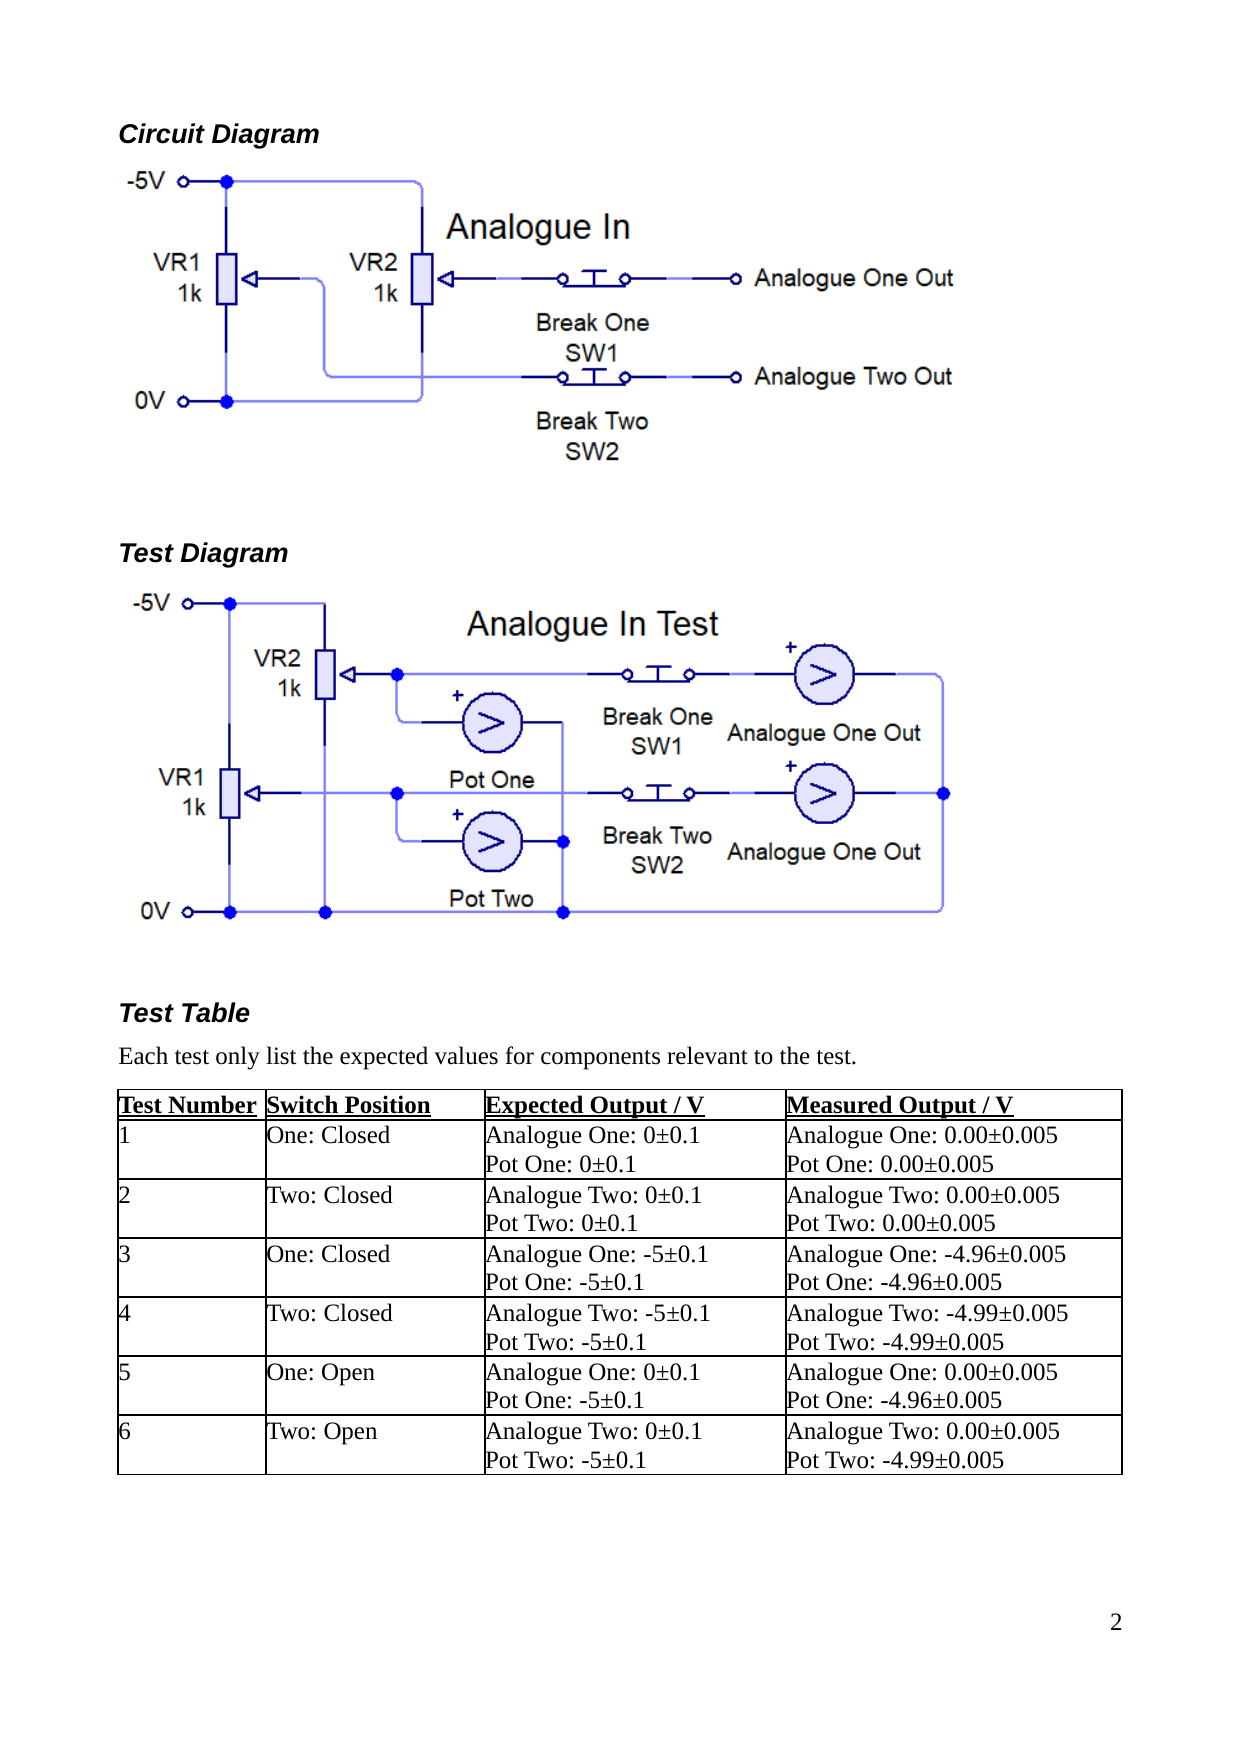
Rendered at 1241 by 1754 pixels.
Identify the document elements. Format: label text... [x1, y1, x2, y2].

table_cell 2 [119, 1180, 265, 1237]
table_cell Analogue One: 0±0.1 Pot One: -5±0.1 [486, 1357, 785, 1414]
subtitle Circuit Diagram [118, 118, 1122, 149]
table_cell Two: Closed [267, 1298, 484, 1355]
table_header Expected Output / V [486, 1090, 785, 1119]
table_cell 6 [119, 1416, 265, 1473]
table_cell Analogue Two: 0.00±0.005 Pot Two: -4.99±0.005 [787, 1416, 1121, 1473]
table_cell One: Closed [267, 1121, 484, 1178]
table_cell Analogue One: 0±0.1 Pot One: 0±0.1 [486, 1121, 785, 1178]
table_cell Analogue Two: 0±0.1 Pot Two: -5±0.1 [486, 1416, 785, 1473]
table_cell Analogue Two: 0±0.1 Pot Two: 0±0.1 [486, 1180, 785, 1237]
table_cell One: Closed [267, 1239, 484, 1296]
picture [118, 580, 959, 933]
picture [118, 161, 980, 473]
table_cell Two: Closed [267, 1180, 484, 1237]
subtitle Test Diagram [118, 537, 1122, 568]
table_cell Analogue One: 0.00±0.005 Pot One: -4.96±0.005 [787, 1357, 1121, 1414]
table_cell Analogue Two: 0.00±0.005 Pot Two: 0.00±0.005 [787, 1180, 1121, 1237]
table_header Test Number [119, 1090, 265, 1119]
table_cell Analogue One: -4.96±0.005 Pot One: -4.96±0.005 [787, 1239, 1121, 1296]
table_cell Analogue One: 0.00±0.005 Pot One: 0.00±0.005 [787, 1121, 1121, 1178]
table_cell 1 [119, 1121, 265, 1178]
table_cell 4 [119, 1298, 265, 1355]
table_cell 5 [119, 1357, 265, 1414]
table_cell Analogue One: -5±0.1 Pot One: -5±0.1 [486, 1239, 785, 1296]
table_header Switch Position [267, 1090, 484, 1119]
table_cell One: Open [267, 1357, 484, 1414]
text Each test only list the expected values for components relevant to the test. [118, 1041, 1122, 1070]
table_cell 3 [119, 1239, 265, 1296]
table_header Measured Output / V [787, 1090, 1121, 1119]
table_cell Analogue Two: -4.99±0.005 Pot Two: -4.99±0.005 [787, 1298, 1121, 1355]
table_cell Two: Open [267, 1416, 484, 1473]
subtitle Test Table [118, 997, 1122, 1029]
table_cell Analogue Two: -5±0.1 Pot Two: -5±0.1 [486, 1298, 785, 1355]
